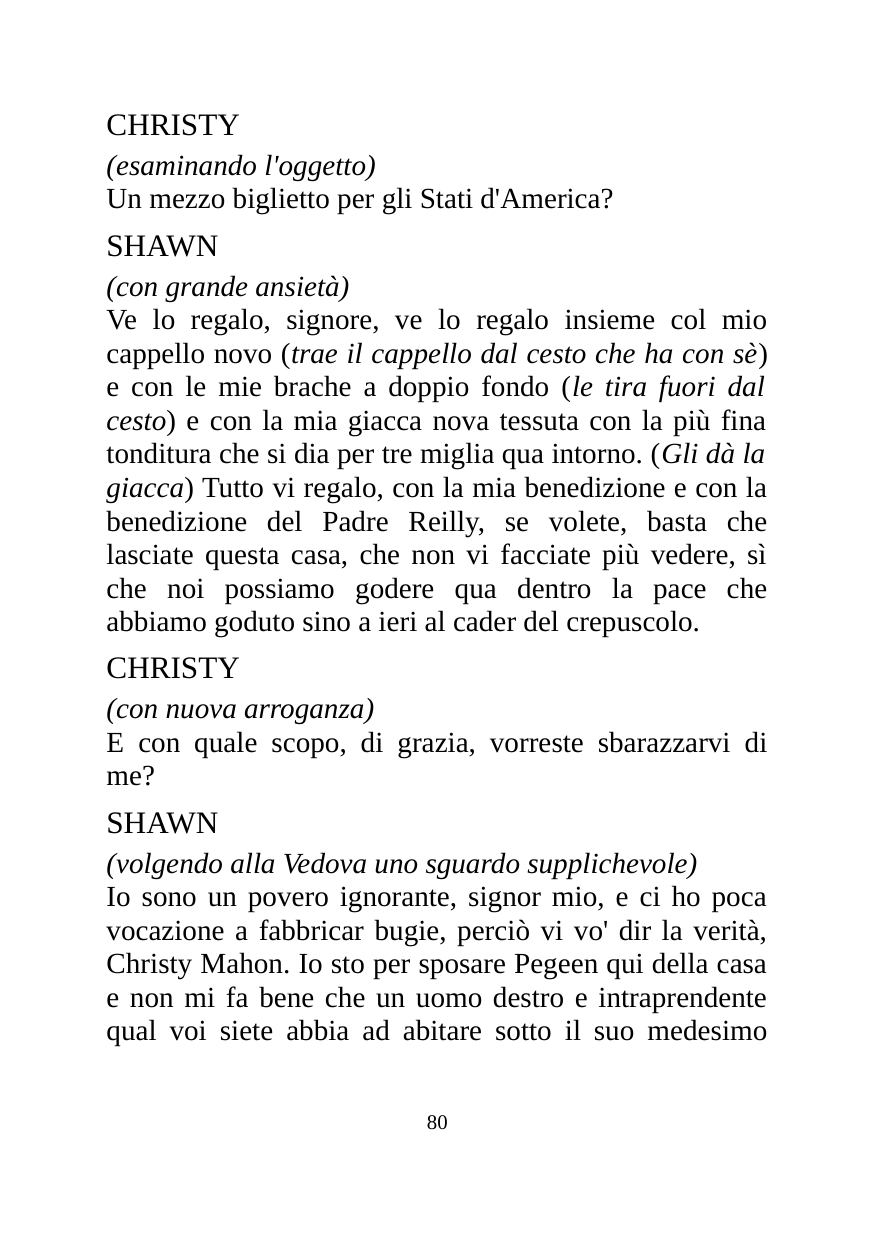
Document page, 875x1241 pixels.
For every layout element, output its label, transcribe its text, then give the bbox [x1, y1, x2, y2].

text SHAWN [106, 804, 768, 840]
text CHRISTY [106, 106, 768, 142]
text Io sono un povero ignorante, signor mio, e ci ho poca vocazione a fabbricar bugie, perciò vi vo' dir la verità, Christy Mahon. Io sto per sposare Pegeen qui della casa e non mi fa bene che un uomo destro e intraprendente qual voi siete abbia ad abitare sotto il suo medesimo [106, 879, 768, 1047]
text (con nuova arroganza) [106, 691, 768, 725]
text CHRISTY [106, 649, 768, 686]
text (volgendo alla Vedova uno sguardo supplichevole) [106, 846, 768, 879]
text (esaminando l'oggetto) [106, 148, 768, 182]
text E con quale scopo, di grazia, vorreste sbarazzarvi di me? [106, 725, 768, 792]
text Ve lo regalo, signore, ve lo regalo insieme col mio cappello novo (trae il cappello dal cesto che ha con sè) e con le mie brache a doppio fondo (le tira fuori dal cesto) e con la mia giacca nova tessuta con la più fina tonditura che si dia per tre miglia qua intorno. (Gli dà la giacca) Tutto vi regalo, con la mia benedizione e con la benedizione del Padre Reilly, se volete, basta che lasciate questa casa, che non vi facciate più vedere, sì che noi possiamo godere qua dentro la pace che abbiamo goduto sino a ieri al cader del crepuscolo. [106, 302, 768, 638]
text Un mezzo biglietto per gli Stati d'America? [106, 182, 768, 215]
text SHAWN [106, 227, 768, 263]
text (con grande ansietà) [106, 269, 768, 302]
